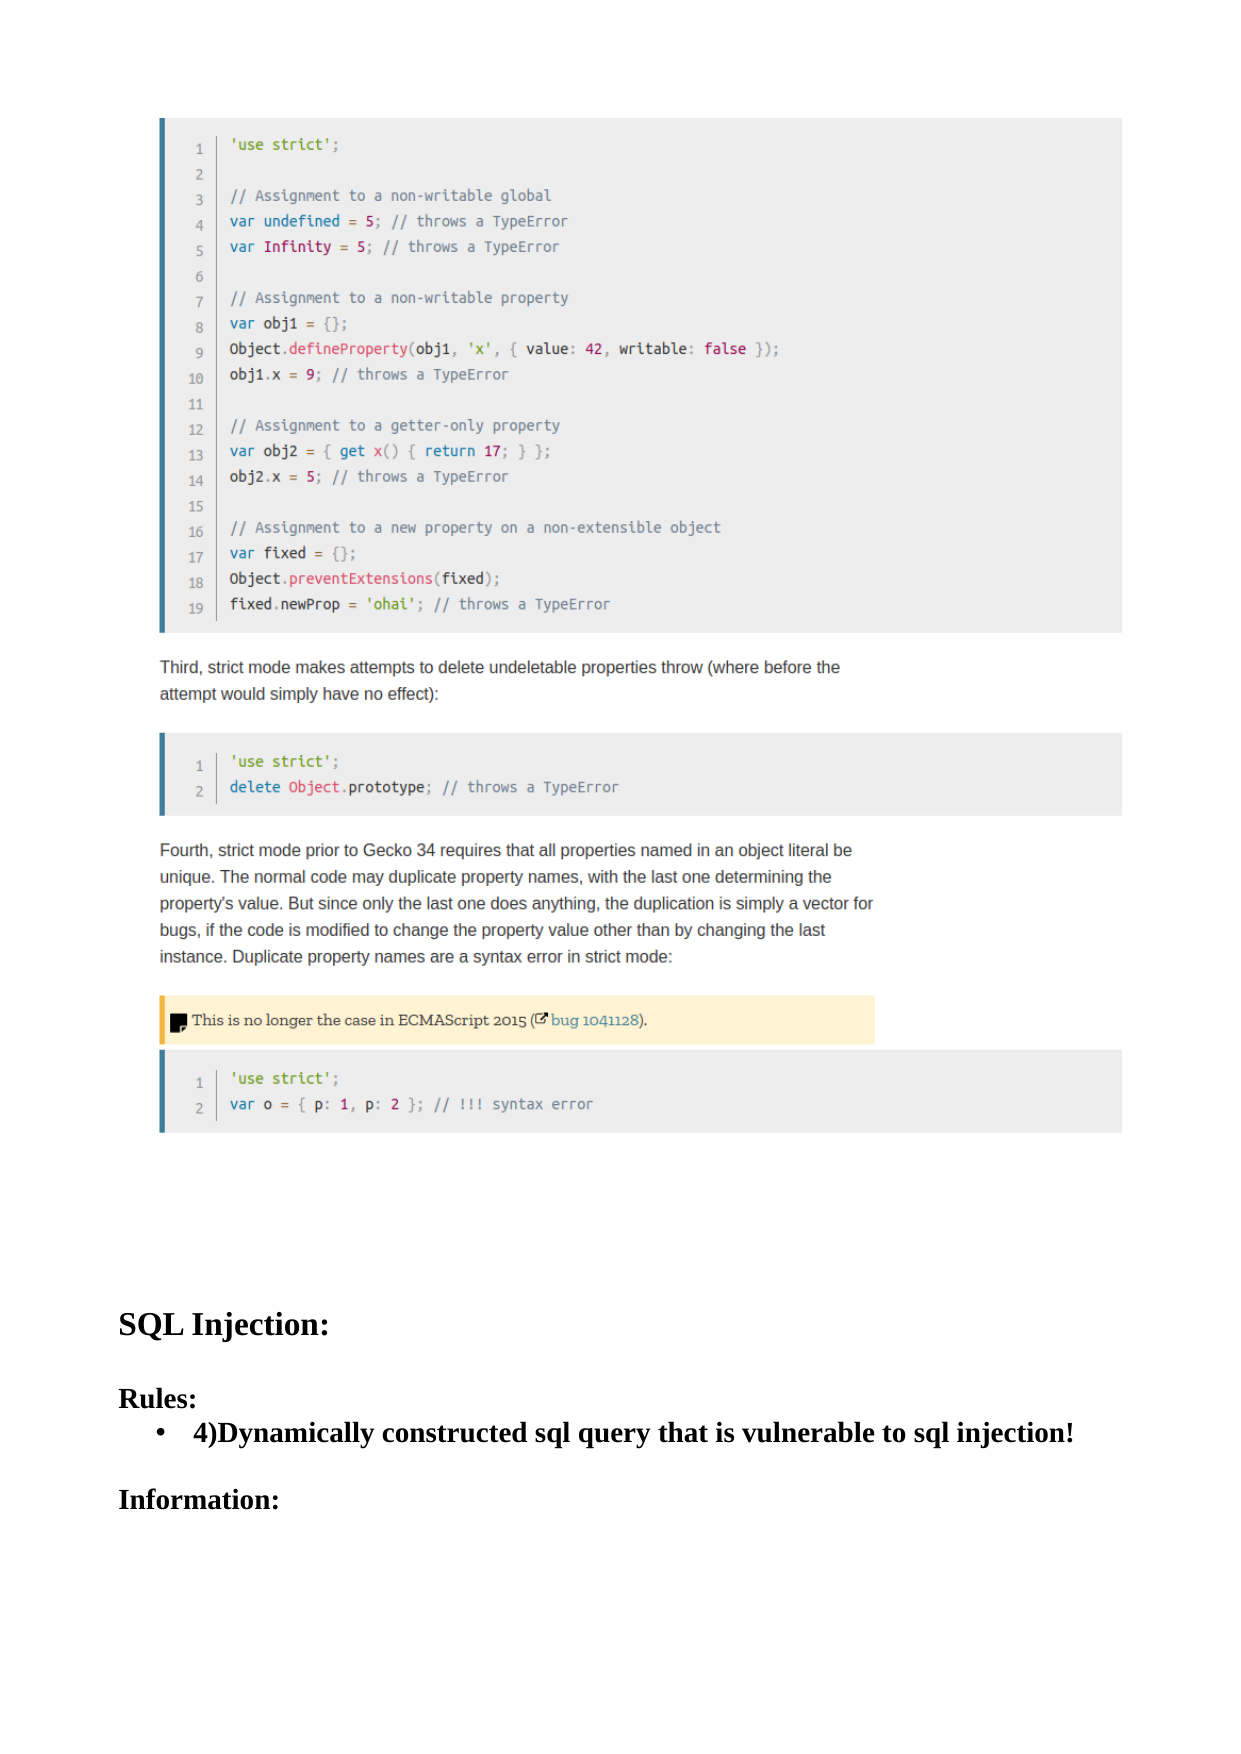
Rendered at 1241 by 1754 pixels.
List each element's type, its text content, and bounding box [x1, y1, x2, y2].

text Rules: [118, 1381, 1122, 1415]
list 4)Dynamically constructed sql query that is vulnerable to sql injection! [156, 1415, 1122, 1448]
text Information: [118, 1482, 1122, 1516]
picture [118, 118, 1123, 1137]
text SQL Injection: [118, 1304, 1122, 1343]
